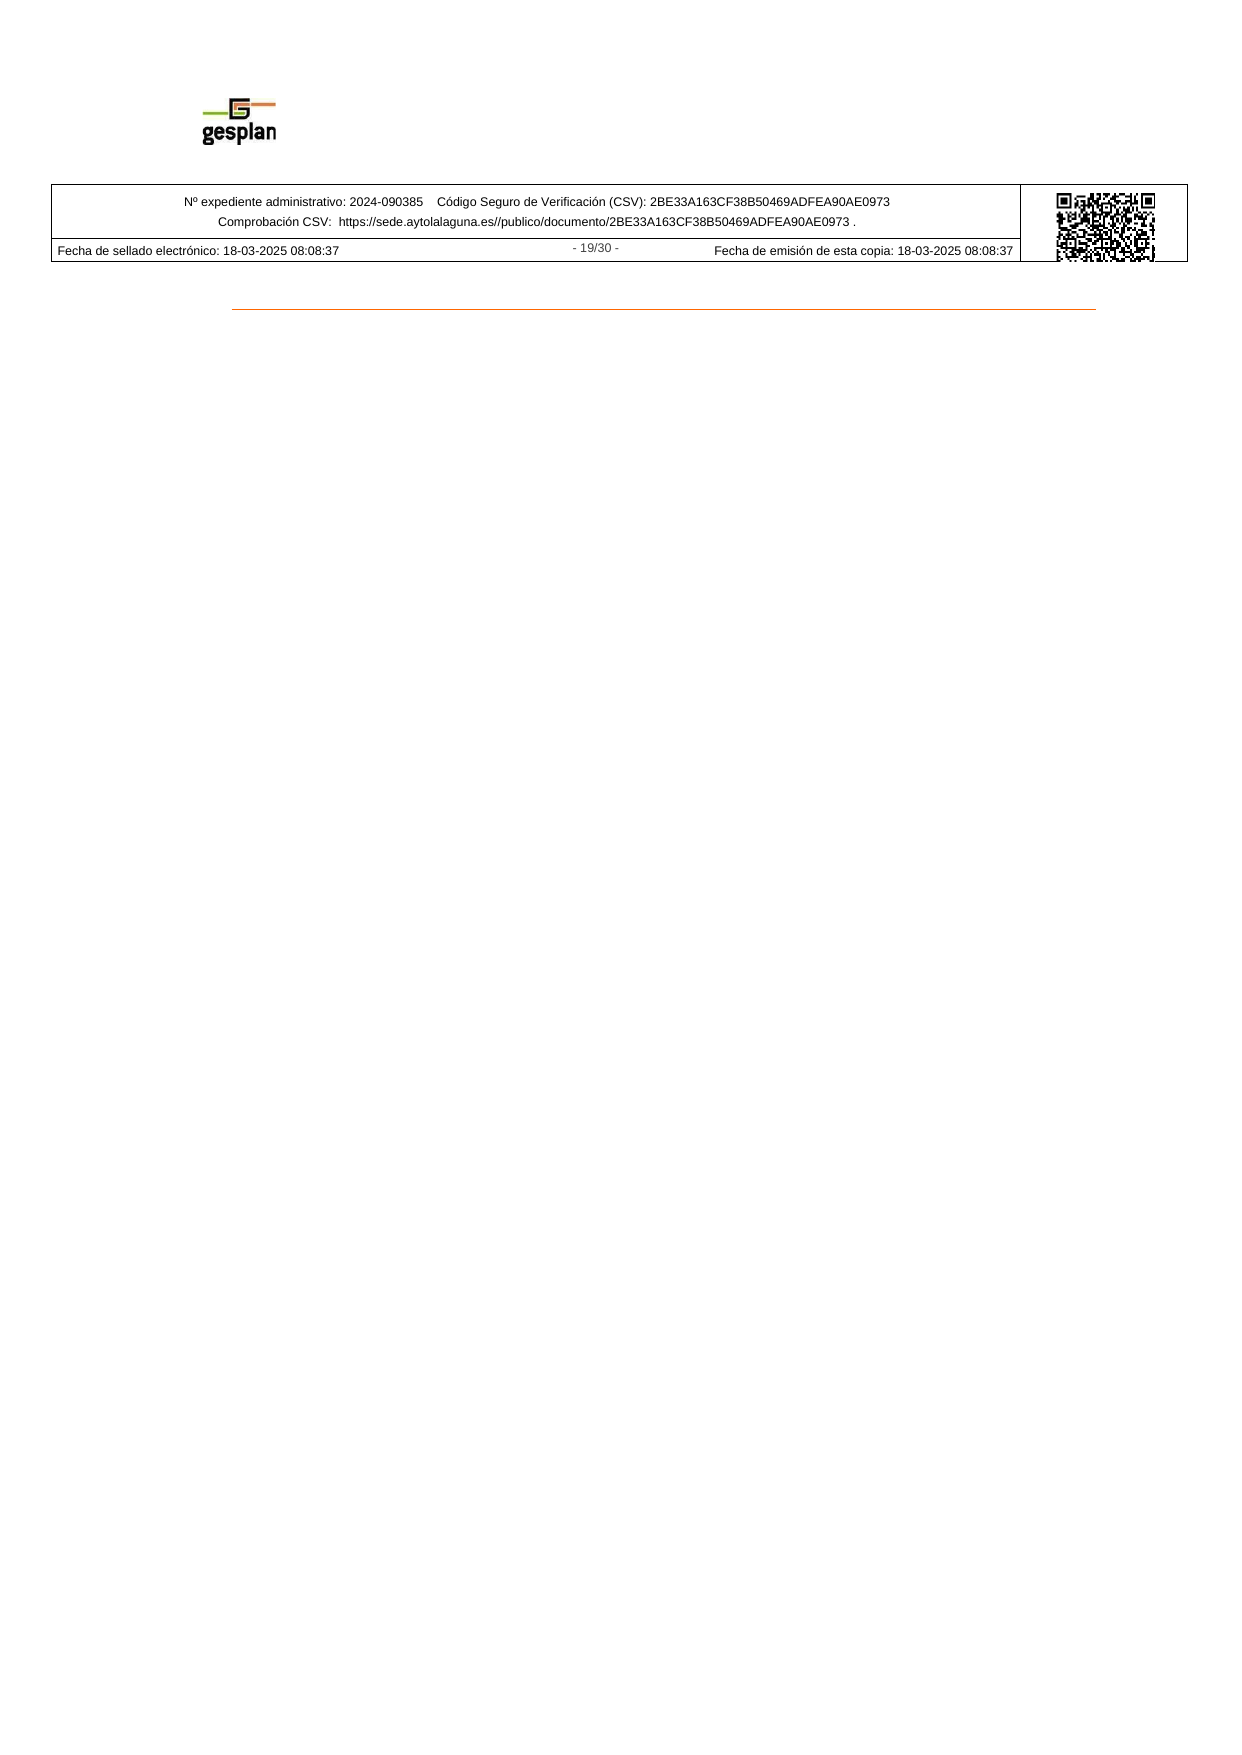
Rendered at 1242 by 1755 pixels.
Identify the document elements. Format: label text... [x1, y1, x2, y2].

table_cell Fecha de sellado electrónico: 18-03-2025 08:08:37 - 19/30 - Fecha de emisión de esta copia: 18-03-2025 08:08:37 [52, 239, 1020, 261]
table_header [1021, 185, 1187, 261]
table_cell Nº expediente administrativo: 2024-090385 Código Seguro de Verificación (CSV): 2BE33A163CF38B50469ADFEA90AE0973 Comprobación CSV: https://sede.aytolalaguna.es//publico/documento/2BE33A163CF38B50469ADFEA90AE0973 . [52, 185, 1020, 238]
